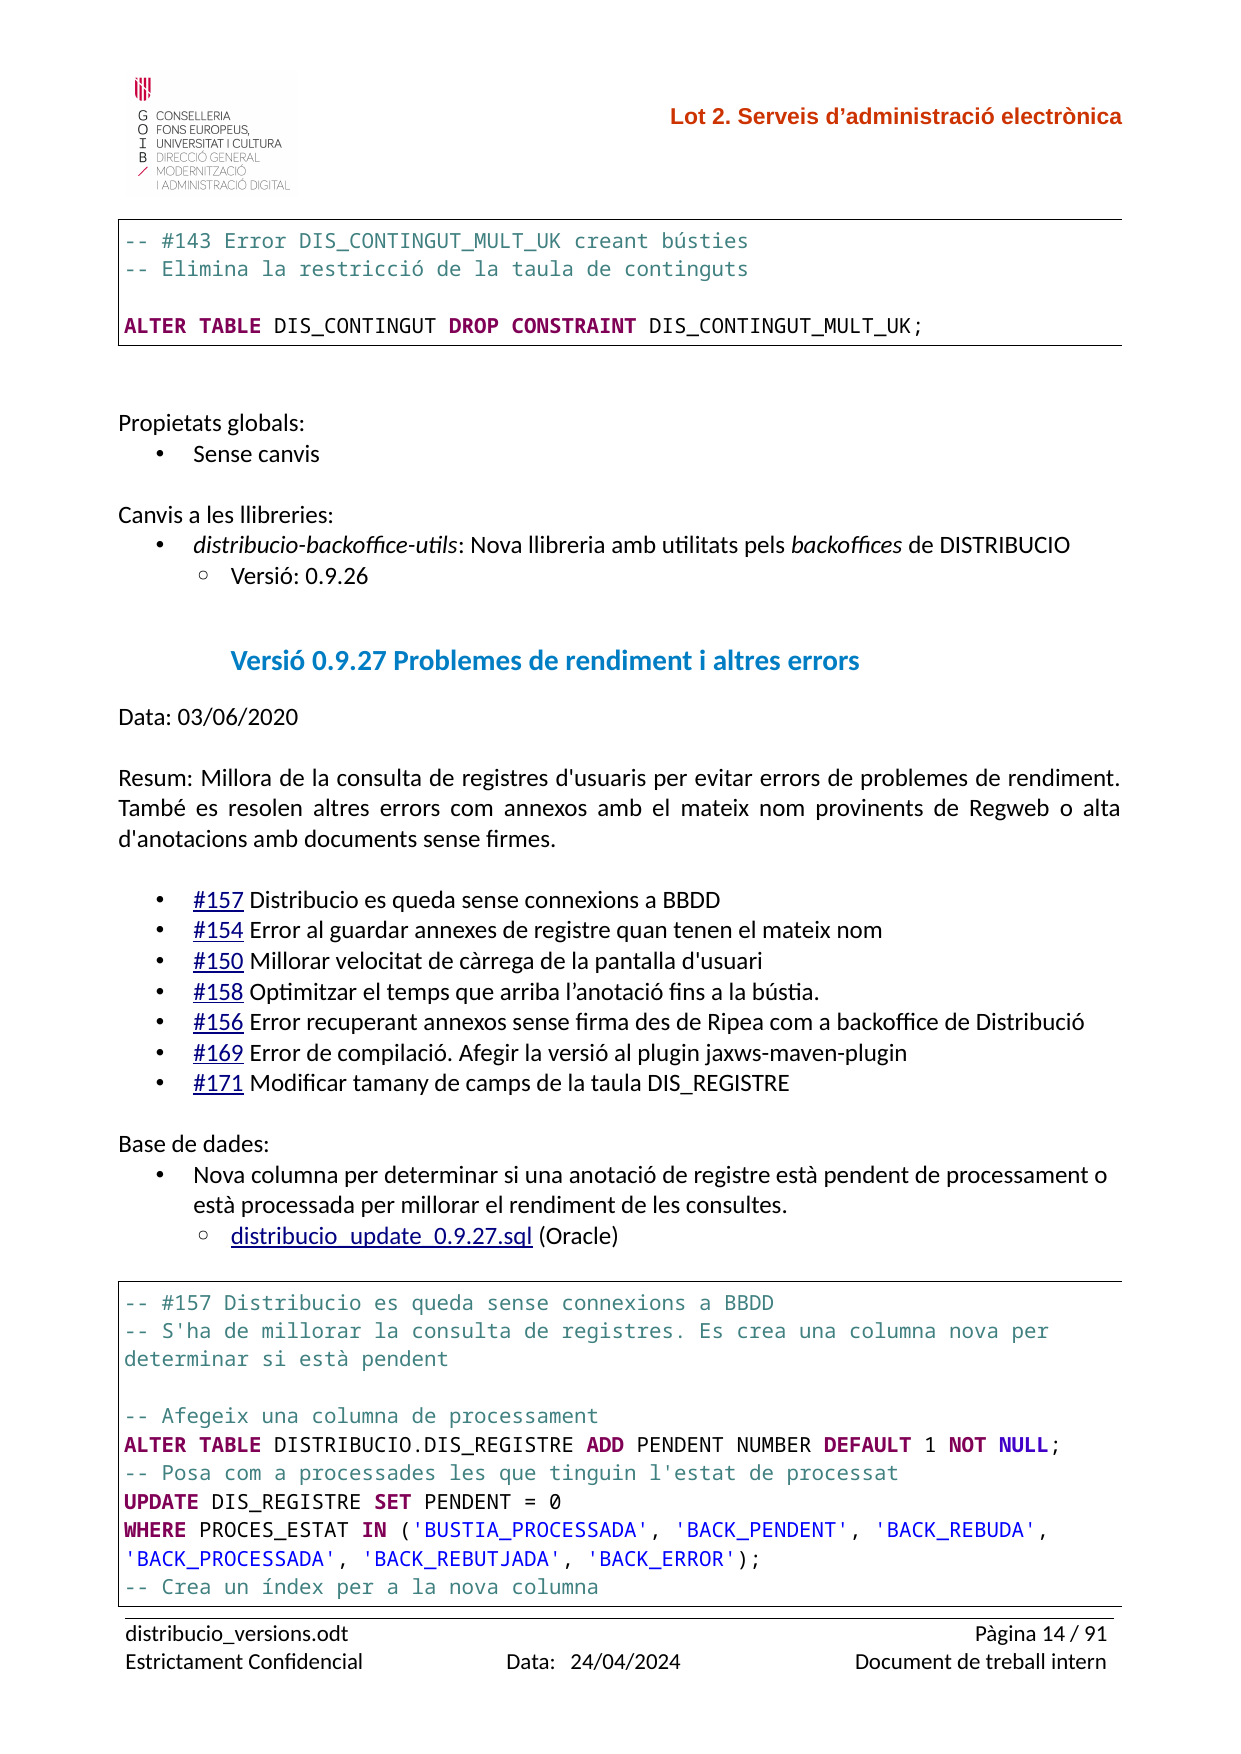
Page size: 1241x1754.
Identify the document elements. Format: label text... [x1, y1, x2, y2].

list Versió: 0.9.26 [193, 560, 1122, 591]
list Sense canvis [156, 438, 1122, 468]
list #154 Error al guardar annexes de registre quan tenen el mateix nom [156, 915, 1122, 945]
picture [126, 70, 299, 197]
table_header -- #157 Distribucio es queda sense connexions a BBDD -- S'ha de millorar la consulta de registres. Es crea una columna nova per determinar si està pendent -- Afegeix una columna de processament ALTER TABLE DISTRIBUCIO.DIS_REGISTRE ADD PENDENT NUMBER DEFAULT 1 NOT NULL; -- Posa com a processades les que tinguin l'estat de processat UPDATE DIS_REGISTRE SET PENDENT = 0 WHERE PROCES_ESTAT IN ('BUSTIA_PROCESSADA', 'BACK_PENDENT', 'BACK_REBUDA', 'BACK_PROCESSADA', 'BACK_REBUTJADA', 'BACK_ERROR'); -- Crea un índex per a la nova columna [119, 1282, 1122, 1606]
list distribucio_update_0.9.27.sql (Oracle) [193, 1220, 1122, 1250]
list #150 Millorar velocitat de càrrega de la pantalla d'usuari [156, 945, 1122, 976]
list #171 Modificar tamany de camps de la taula DIS_REGISTRE [156, 1067, 1122, 1098]
list #156 Error recuperant annexos sense firma des de Ripea com a backoffice de Distribució [156, 1006, 1122, 1037]
list #157 Distribucio es queda sense connexions a BBDD [156, 884, 1122, 915]
text Base de dades: [118, 1128, 1122, 1159]
text Canvis a les llibreries: [118, 499, 1122, 529]
list Nova columna per determinar si una anotació de registre està pendent de processament o està processada per millorar el rendiment de les consultes. [156, 1159, 1122, 1220]
text Resum: Millora de la consulta de registres d'usuaris per evitar errors de problemes de rendiment. També es resolen altres errors com annexos amb el mateix nom provinents de Regweb o alta d'anotacions amb documents sense firmes. [118, 762, 1122, 854]
table_header -- #143 Error DIS_CONTINGUT_MULT_UK creant bústies -- Elimina la restricció de la taula de continguts ALTER TABLE DIS_CONTINGUT DROP CONSTRAINT DIS_CONTINGUT_MULT_UK; [119, 220, 1122, 345]
list #158 Optimitzar el temps que arriba l’anotació fins a la bústia. [156, 976, 1122, 1006]
text Propietats globals: [118, 407, 1122, 438]
list #169 Error de compilació. Afegir la versió al plugin jaxws-maven-plugin [156, 1037, 1122, 1067]
list distribucio-backoffice-utils: Nova llibreria amb utilitats pels backoffices de DISTRIBUCIO [156, 529, 1122, 560]
text Data: 03/06/2020 [118, 701, 1122, 732]
subtitle Versió 0.9.27 Problemes de rendiment i altres errors [153, 642, 1122, 677]
